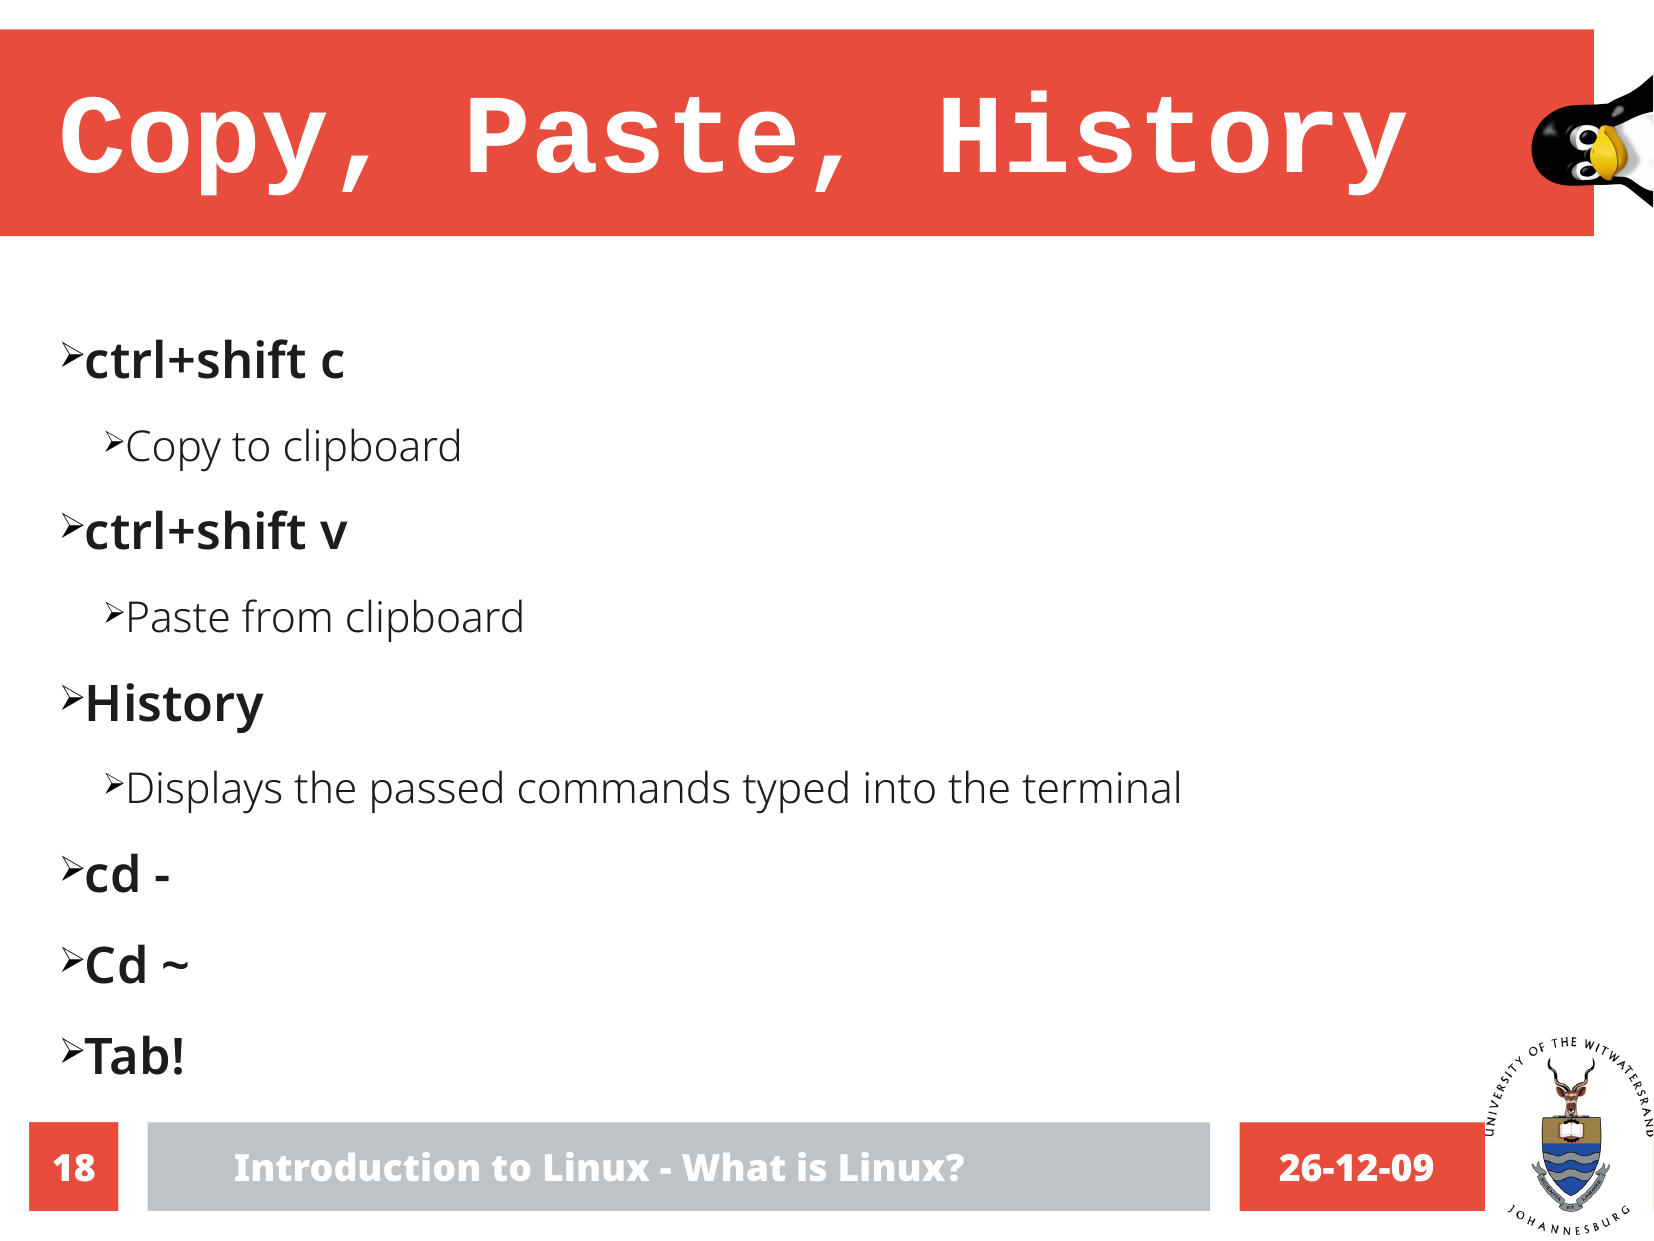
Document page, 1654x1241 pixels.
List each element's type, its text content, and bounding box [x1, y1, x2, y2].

title Copy, Paste, History [58, 59, 1594, 207]
picture [1485, 1037, 1654, 1235]
list ctrl+shift c Copy to clipboard ctrl+shift v Paste from clipboard History Displays the passed commands typed into the terminal cd - Cd ~ Tab! [58, 324, 1565, 1093]
picture [1514, 23, 1654, 276]
